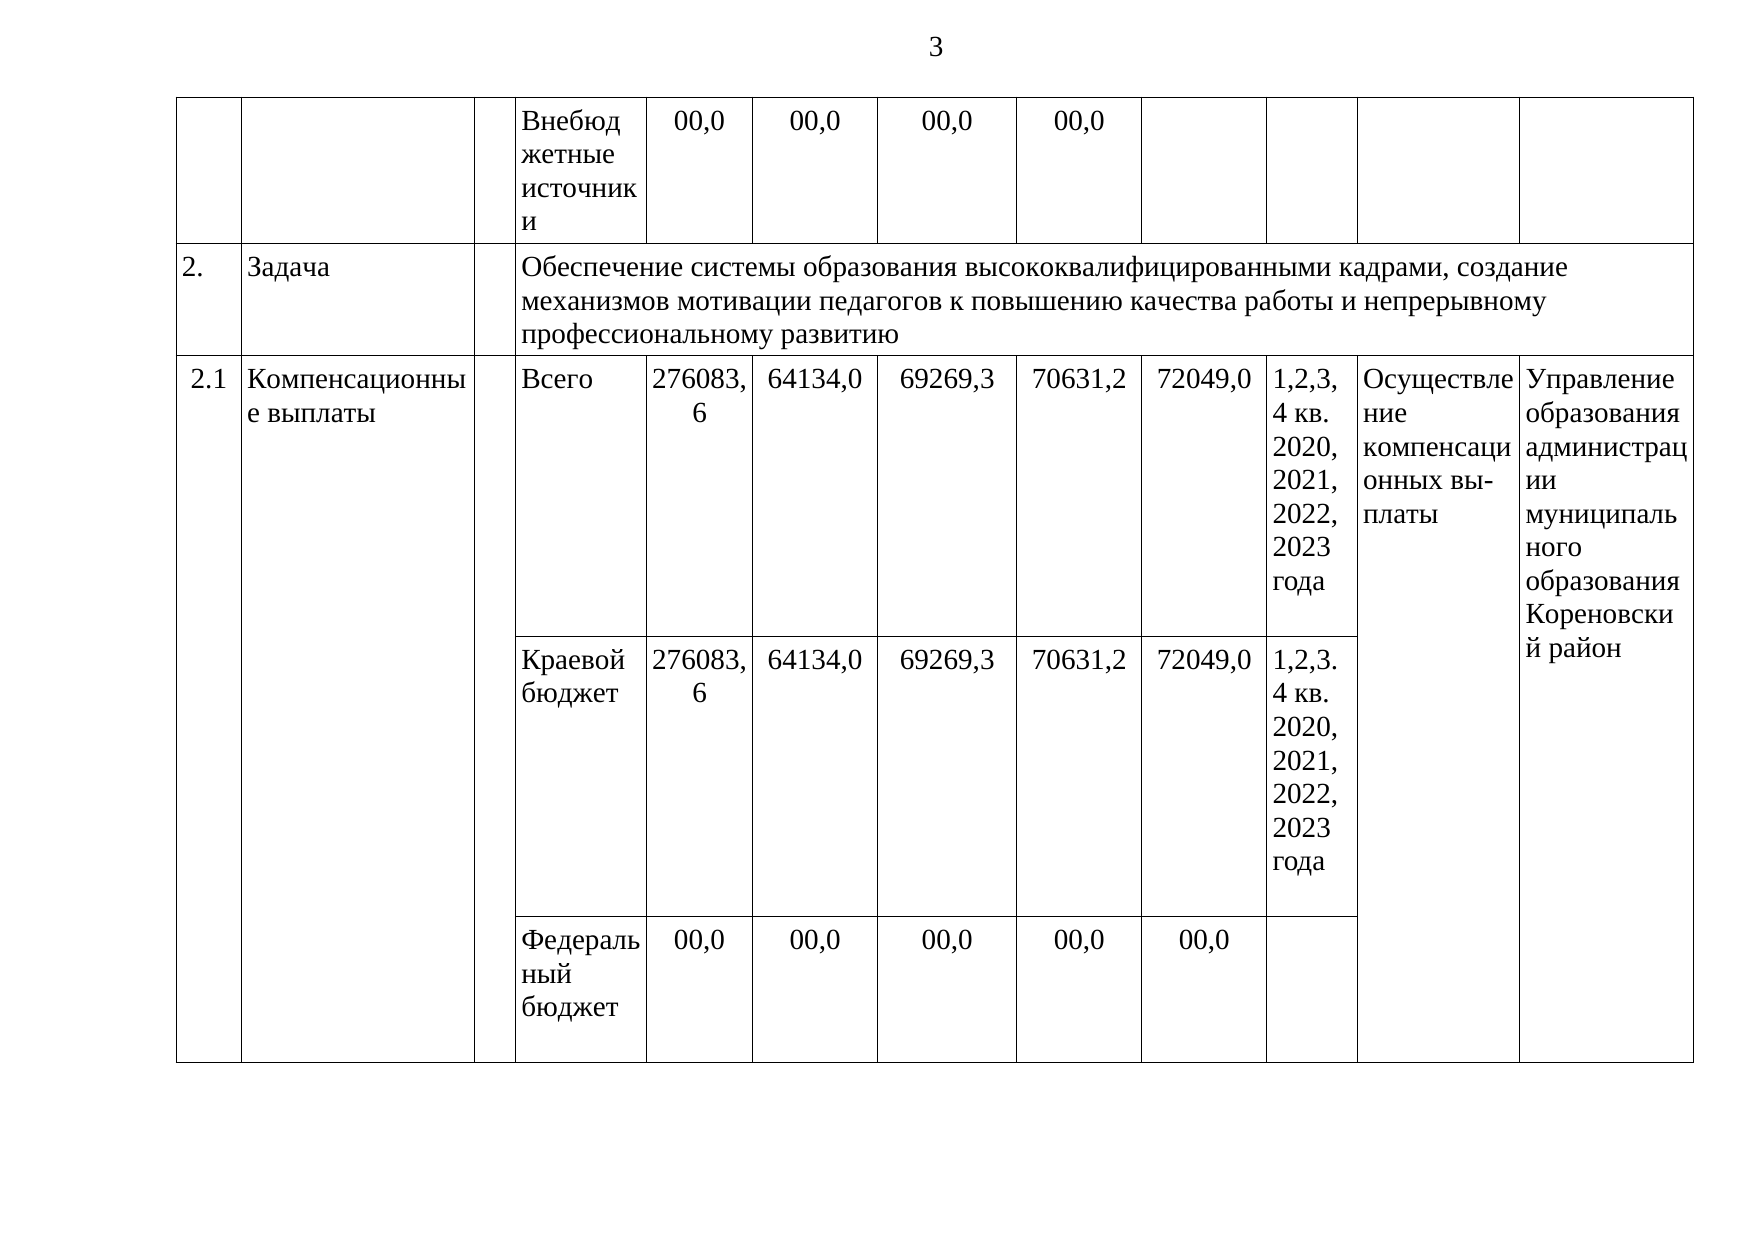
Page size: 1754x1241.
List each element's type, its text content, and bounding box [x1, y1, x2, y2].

table_cell 2.1 [177, 356, 241, 1062]
table_cell 1,2,3,4 кв. 2020, 2021, 2022,2023 года [1267, 356, 1357, 636]
table_cell 64134,0 [753, 356, 877, 636]
table_header [1267, 98, 1357, 243]
table_cell 00,0 [1142, 917, 1266, 1062]
table_cell Краевой бюджет [516, 637, 646, 916]
table_cell 72049,0 [1142, 356, 1266, 636]
table_cell [475, 244, 515, 355]
table_cell 00,0 [878, 917, 1016, 1062]
table_cell 70631,2 [1017, 637, 1141, 916]
table_cell 69269,3 [878, 637, 1016, 916]
table_cell [475, 356, 515, 1062]
table_header 00,0 [878, 98, 1016, 243]
table_cell 276083,6 [647, 356, 752, 636]
table_header [475, 98, 515, 243]
table_cell 00,0 [647, 917, 752, 1062]
table_cell Компенсационные выплаты [242, 356, 474, 1062]
table_header 00,0 [753, 98, 877, 243]
text 3 [177, 29, 1695, 63]
table_header [1520, 98, 1693, 243]
table_cell 1,2,3.4 кв. 2020, 2021, 2022, 2023 года [1267, 637, 1357, 916]
table_header [177, 98, 241, 243]
table_cell 70631,2 [1017, 356, 1141, 636]
table_cell Задача [242, 244, 474, 355]
table_cell [1267, 917, 1357, 1062]
table_cell Обеспечение системы образования высококвалифицированными кадрами, создание механизмов мотивации педагогов к повышению качества работы и непрерывному профессиональному развитию [516, 244, 1693, 355]
table_cell Федеральный бюджет [516, 917, 646, 1062]
table_cell 2. [177, 244, 241, 355]
table_cell 00,0 [1017, 917, 1141, 1062]
table_header [1142, 98, 1266, 243]
table_header 00,0 [647, 98, 752, 243]
table_header [242, 98, 474, 243]
table_cell 00,0 [753, 917, 877, 1062]
table_cell Всего [516, 356, 646, 636]
table_header Внебюджетные источники [516, 98, 646, 243]
table_cell Осуществление компенсационных вы­платы [1358, 356, 1519, 1062]
table_cell 72049,0 [1142, 637, 1266, 916]
table_cell 64134,0 [753, 637, 877, 916]
table_cell Управление образования администрации муниципального образования Кореновский район [1520, 356, 1693, 1062]
table_header 00,0 [1017, 98, 1141, 243]
table_cell 69269,3 [878, 356, 1016, 636]
table_cell 276083,6 [647, 637, 752, 916]
table_header [1358, 98, 1519, 243]
